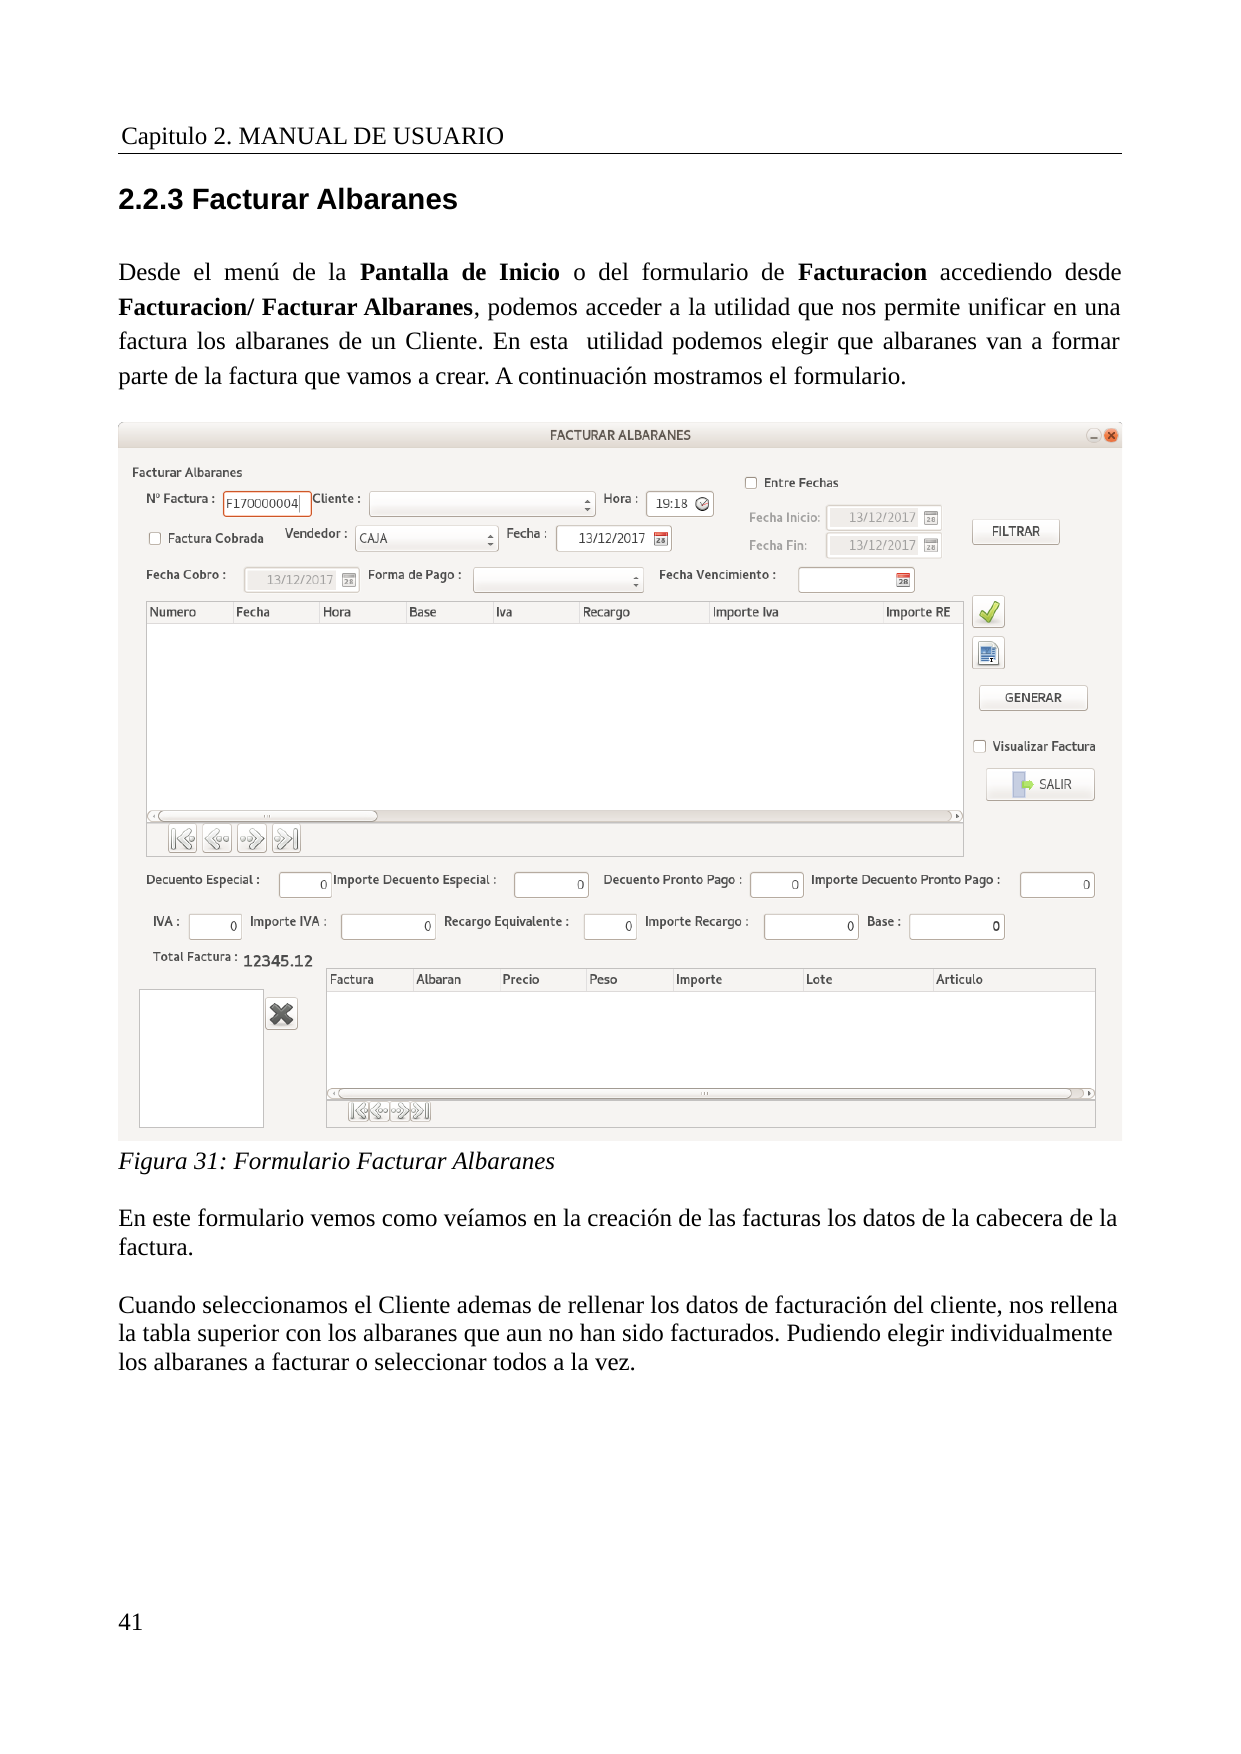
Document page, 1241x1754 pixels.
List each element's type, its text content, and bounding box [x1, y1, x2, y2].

text Cuando seleccionamos el Cliente ademas de rellenar los datos de facturación del cliente, nos rellena la tabla superior con los albaranes que aun no han sido facturados. Pudiendo elegir individualmente los albaranes a facturar o seleccionar todos a la vez. [118, 1290, 1122, 1376]
subtitle 2.2.3 Facturar Albaranes [118, 182, 1122, 216]
picture [118, 422, 1123, 1141]
text Desde el menú de la Pantalla de Inicio o del formulario de Facturacion accediendo desde Facturacion/ Facturar Albaranes, podemos acceder a la utilidad que nos permite unificar en una factura los albaranes de un Cliente. En esta utilidad podemos elegir que albaranes van a formar parte de la factura que vamos a crear. A continuación mostramos el formulario. [118, 257, 1122, 389]
text Figura 31: Formulario Facturar Albaranes [118, 1141, 1122, 1175]
text En este formulario vemos como veíamos en la creación de las facturas los datos de la cabecera de la factura. [118, 1203, 1122, 1261]
